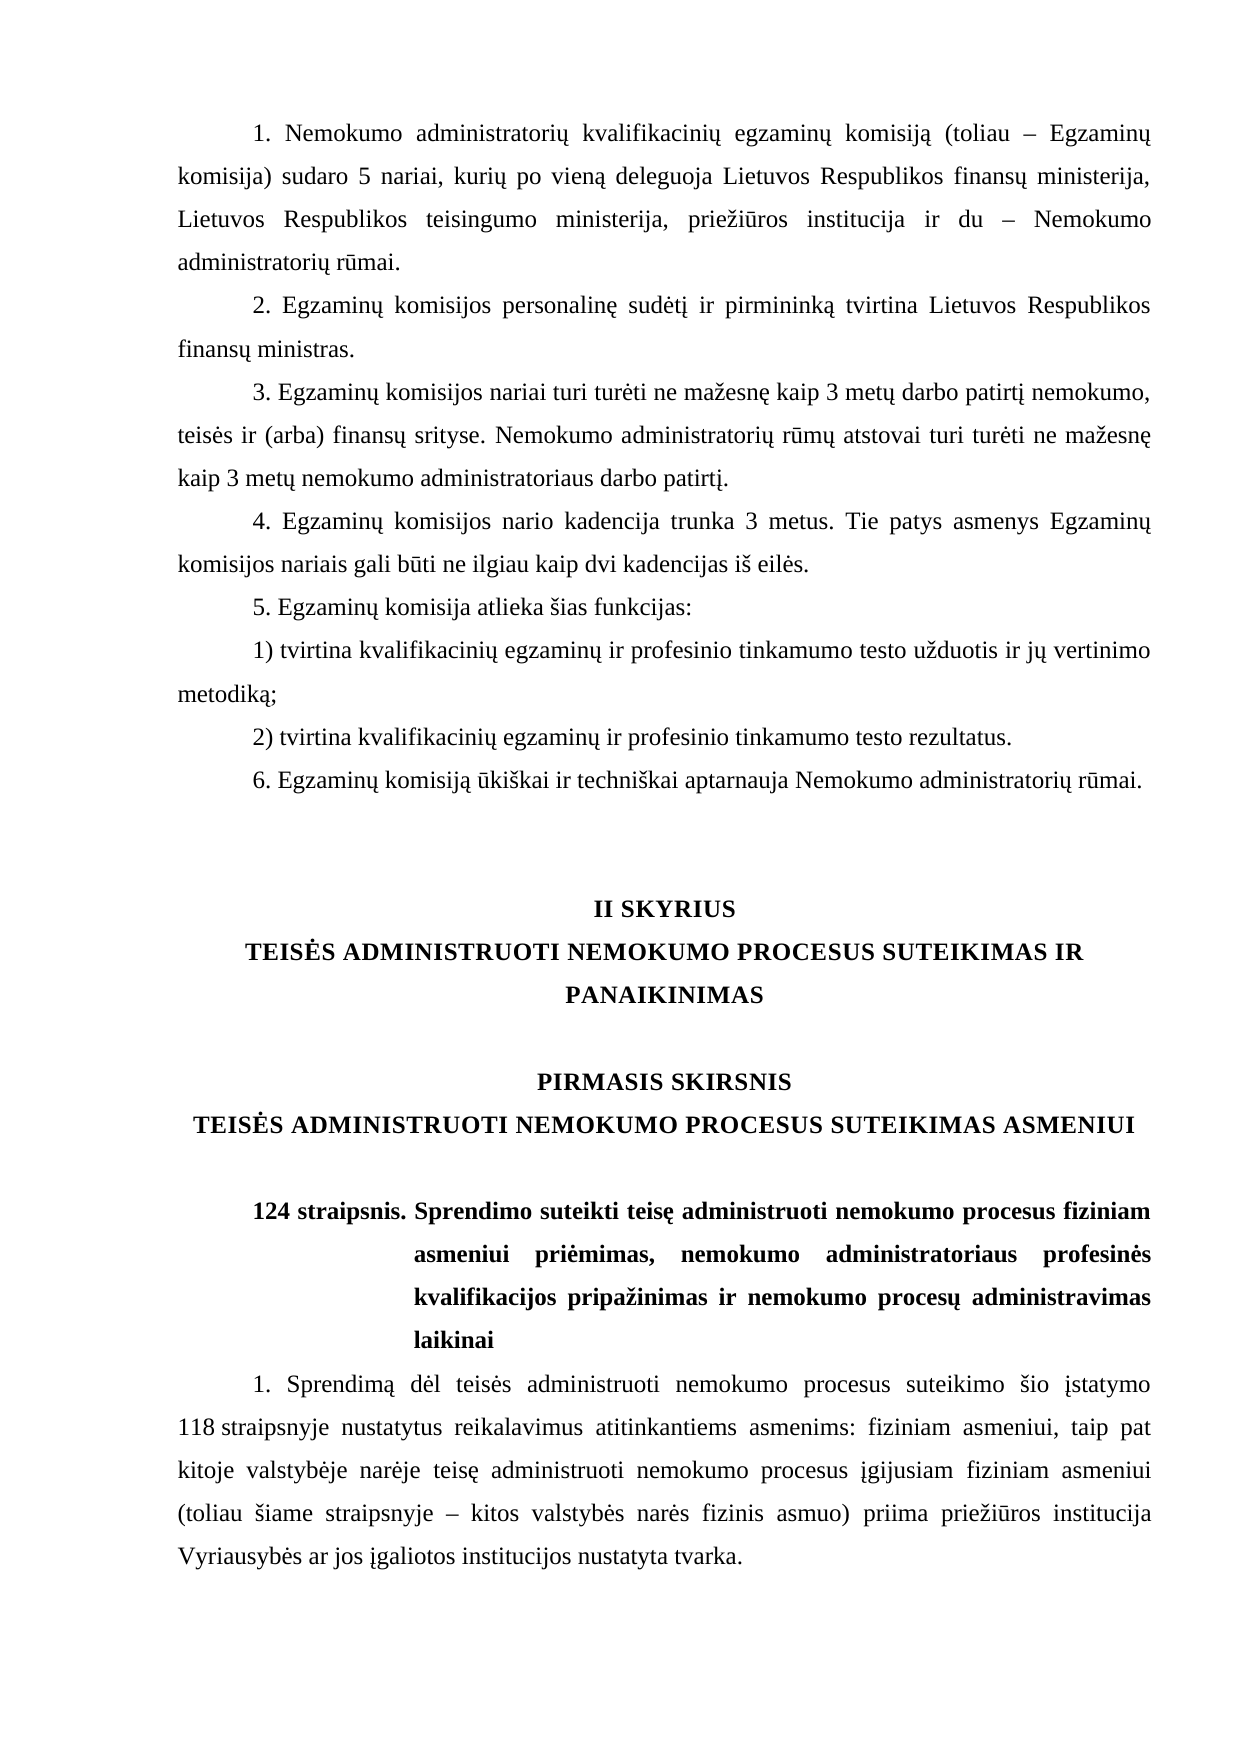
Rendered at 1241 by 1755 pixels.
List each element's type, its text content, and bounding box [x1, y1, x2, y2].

text PIRMASIS SKIRSNIS [177, 1067, 1152, 1096]
text 3. Egzaminų komisijos nariai turi turėti ne mažesnę kaip 3 metų darbo patirtį nemokumo, teisės ir (arba) finansų srityse. Nemokumo administratorių rūmų atstovai turi turėti ne mažesnę kaip 3 metų nemokumo administratoriaus darbo patirtį. [177, 377, 1152, 492]
text TEISĖS ADMINISTRUOTI NEMOKUMO PROCESUS SUTEIKIMAS ASMENIUI [177, 1110, 1152, 1139]
text 1. Sprendimą dėl teisės administruoti nemokumo procesus suteikimo šio įstatymo 118 straipsnyje nustatytus reikalavimus atitinkantiems asmenims: fiziniam asmeniui, taip pat kitoje valstybėje narėje teisę administruoti nemokumo procesus įgijusiam fiziniam asmeniui (toliau šiame straipsnyje – kitos valstybės narės fizinis asmuo) priima priežiūros institucija Vyriausybės ar jos įgaliotos institucijos nustatyta tvarka. [177, 1369, 1152, 1570]
text 1) tvirtina kvalifikacinių egzaminų ir profesinio tinkamumo testo užduotis ir jų vertinimo metodiką; [177, 636, 1152, 707]
text TEISĖS ADMINISTRUOTI NEMOKUMO PROCESUS SUTEIKIMAS IR PANAIKINIMAS [177, 937, 1152, 1009]
text 5. Egzaminų komisija atlieka šias funkcijas: [177, 592, 1152, 621]
text 2. Egzaminų komisijos personalinę sudėtį ir pirmininką tvirtina Lietuvos Respublikos finansų ministras. [177, 291, 1152, 362]
text 6. Egzaminų komisiją ūkiškai ir techniškai aptarnauja Nemokumo administratorių rūmai. [177, 765, 1152, 794]
text 1. Nemokumo administratorių kvalifikacinių egzaminų komisiją (toliau – Egzaminų komisija) sudaro 5 nariai, kurių po vieną deleguoja Lietuvos Respublikos finansų ministerija, Lietuvos Respublikos teisingumo ministerija, priežiūros institucija ir du – Nemokumo administratorių rūmai. [177, 118, 1152, 276]
text II SKYRIUS [177, 894, 1152, 923]
text 124 straipsnis. Sprendimo suteikti teisę administruoti nemokumo procesus fiziniam asmeniui priėmimas, nemokumo administratoriaus profesinės kvalifikacijos pripažinimas ir nemokumo procesų administravimas laikinai [252, 1196, 1152, 1354]
text 2) tvirtina kvalifikacinių egzaminų ir profesinio tinkamumo testo rezultatus. [177, 722, 1152, 751]
text 4. Egzaminų komisijos nario kadencija trunka 3 metus. Tie patys asmenys Egzaminų komisijos nariais gali būti ne ilgiau kaip dvi kadencijas iš eilės. [177, 506, 1152, 578]
